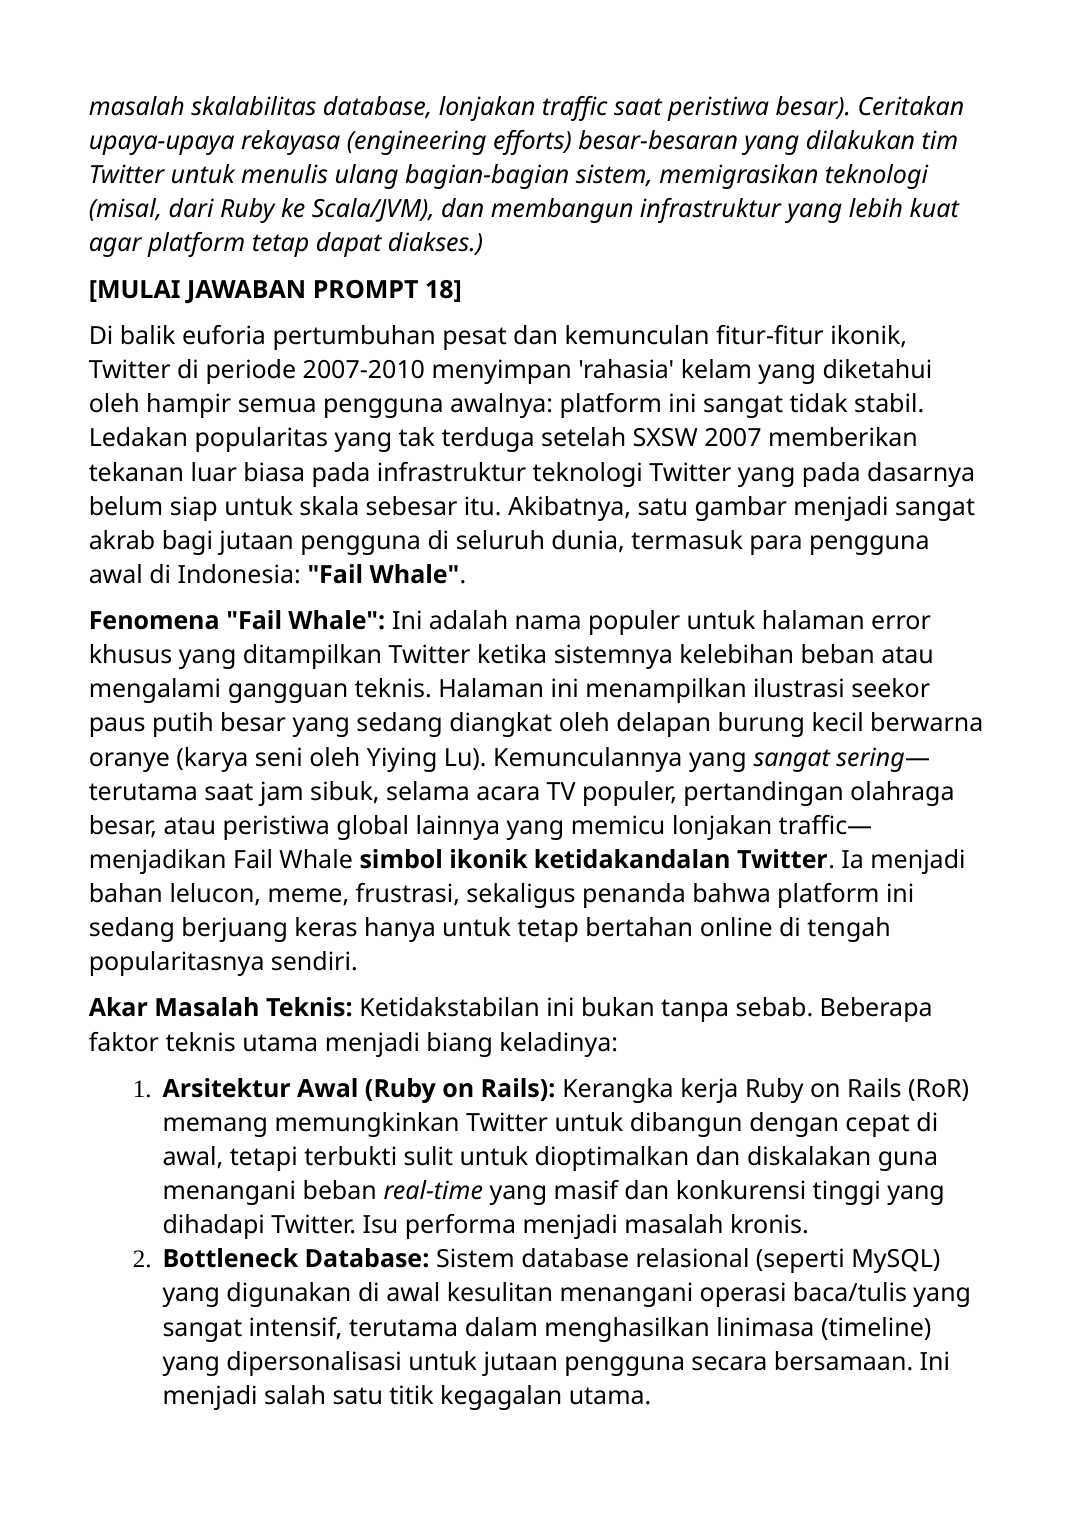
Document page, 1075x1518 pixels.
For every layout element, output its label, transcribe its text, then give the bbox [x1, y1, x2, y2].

text Fenomena "Fail Whale": Ini adalah nama populer untuk halaman error khusus yang ditampilkan Twitter ketika sistemnya kelebihan beban atau mengalami gangguan teknis. Halaman ini menampilkan ilustrasi seekor paus putih besar yang sedang diangkat oleh delapan burung kecil berwarna oranye (karya seni oleh Yiying Lu). Kemunculannya yang sangat sering—terutama saat jam sibuk, selama acara TV populer, pertandingan olahraga besar, atau peristiwa global lainnya yang memicu lonjakan traffic—menjadikan Fail Whale simbol ikonik ketidakandalan Twitter. Ia menjadi bahan lelucon, meme, frustrasi, sekaligus penanda bahwa platform ini sedang berjuang keras hanya untuk tetap bertahan online di tengah popularitasnya sendiri. [88, 603, 986, 978]
text [MULAI JAWABAN PROMPT 18] [88, 271, 986, 305]
text Akar Masalah Teknis: Ketidakstabilan ini bukan tanpa sebab. Beberapa faktor teknis utama menjadi biang keladinya: [88, 990, 986, 1058]
text Di balik euforia pertumbuhan pesat dan kemunculan fitur-fitur ikonik, Twitter di periode 2007-2010 menyimpan 'rahasia' kelam yang diketahui oleh hampir semua pengguna awalnya: platform ini sangat tidak stabil. Ledakan popularitas yang tak terduga setelah SXSW 2007 memberikan tekanan luar biasa pada infrastruktur teknologi Twitter yang pada dasarnya belum siap untuk skala sebesar itu. Akibatnya, satu gambar menjadi sangat akrab bagi jutaan pengguna di seluruh dunia, termasuk para pengguna awal di Indonesia: "Fail Whale". [88, 318, 986, 590]
text masalah skalabilitas database, lonjakan traffic saat peristiwa besar). Ceritakan upaya-upaya rekayasa (engineering efforts) besar-besaran yang dilakukan tim Twitter untuk menulis ulang bagian-bagian sistem, memigrasikan teknologi (misal, dari Ruby ke Scala/JVM), dan membangun infrastruktur yang lebih kuat agar platform tetap dapat diakses.) [88, 88, 986, 259]
list Bottleneck Database: Sistem database relasional (seperti MySQL) yang digunakan di awal kesulitan menangani operasi baca/tulis yang sangat intensif, terutama dalam menghasilkan linimasa (timeline) yang dipersonalisasi untuk jutaan pengguna secara bersamaan. Ini menjadi salah satu titik kegagalan utama. [133, 1241, 986, 1411]
list Arsitektur Awal (Ruby on Rails): Kerangka kerja Ruby on Rails (RoR) memang memungkinkan Twitter untuk dibangun dengan cepat di awal, tetapi terbukti sulit untuk dioptimalkan dan diskalakan guna menangani beban real-time yang masif dan konkurensi tinggi yang dihadapi Twitter. Isu performa menjadi masalah kronis. [133, 1071, 986, 1241]
